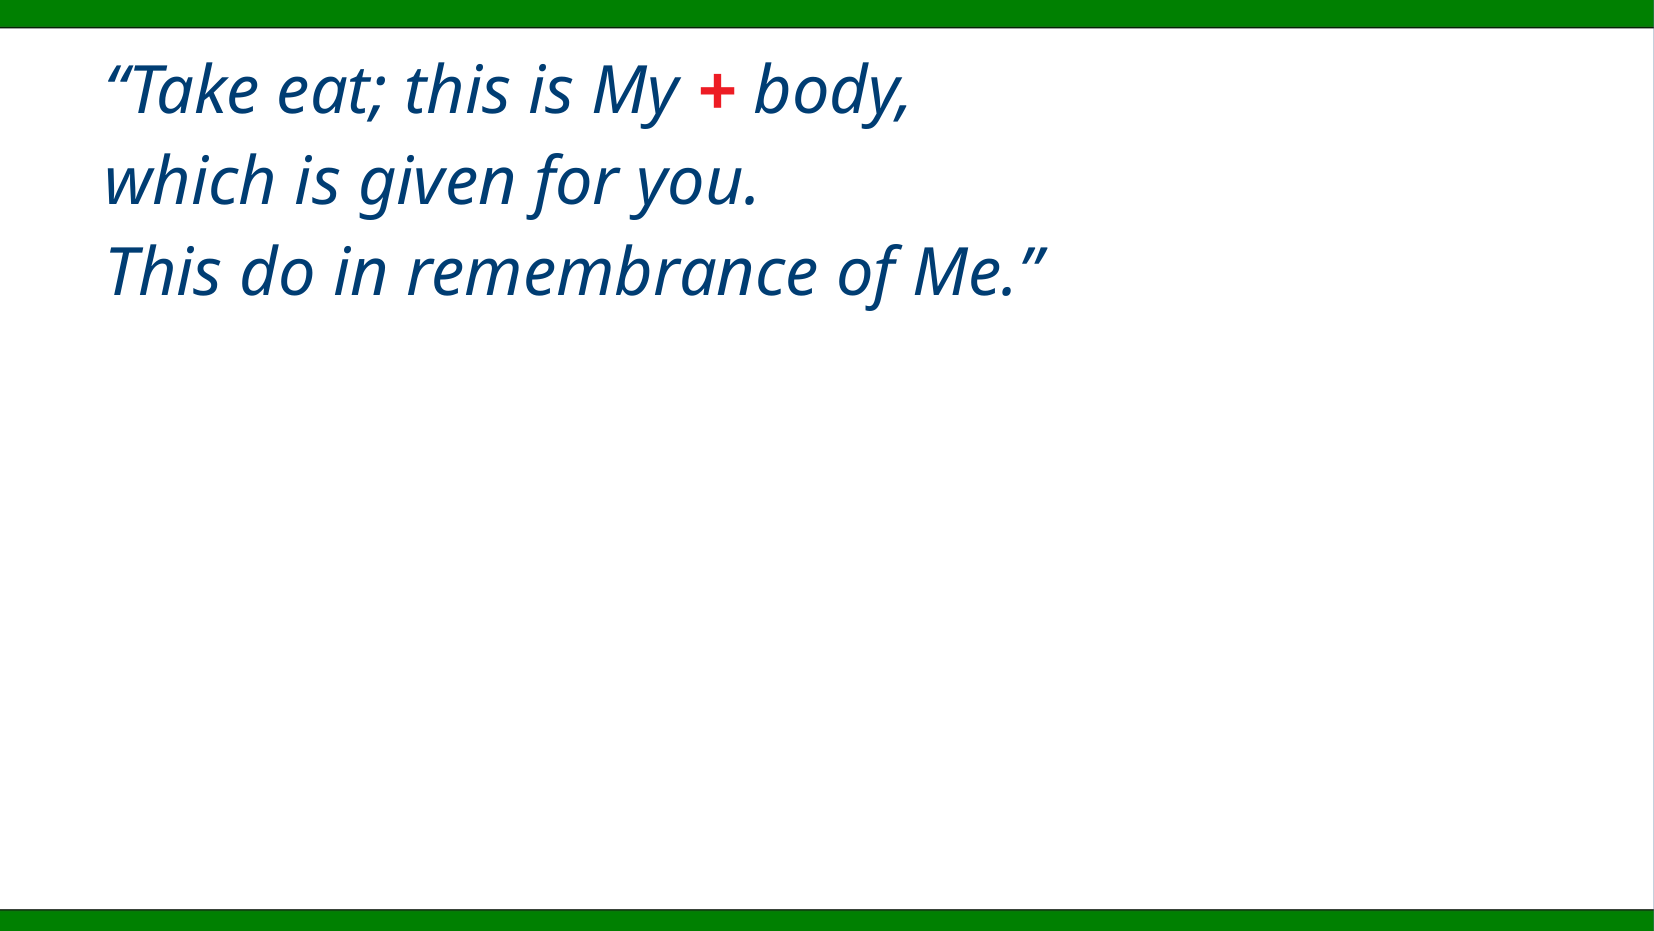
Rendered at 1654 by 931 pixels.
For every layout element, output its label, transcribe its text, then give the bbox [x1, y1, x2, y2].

text_box “Take eat; this is My + body, which is given for you. This do in remembrance of Me.” [90, 35, 1561, 336]
picture [0, 0, 1654, 931]
